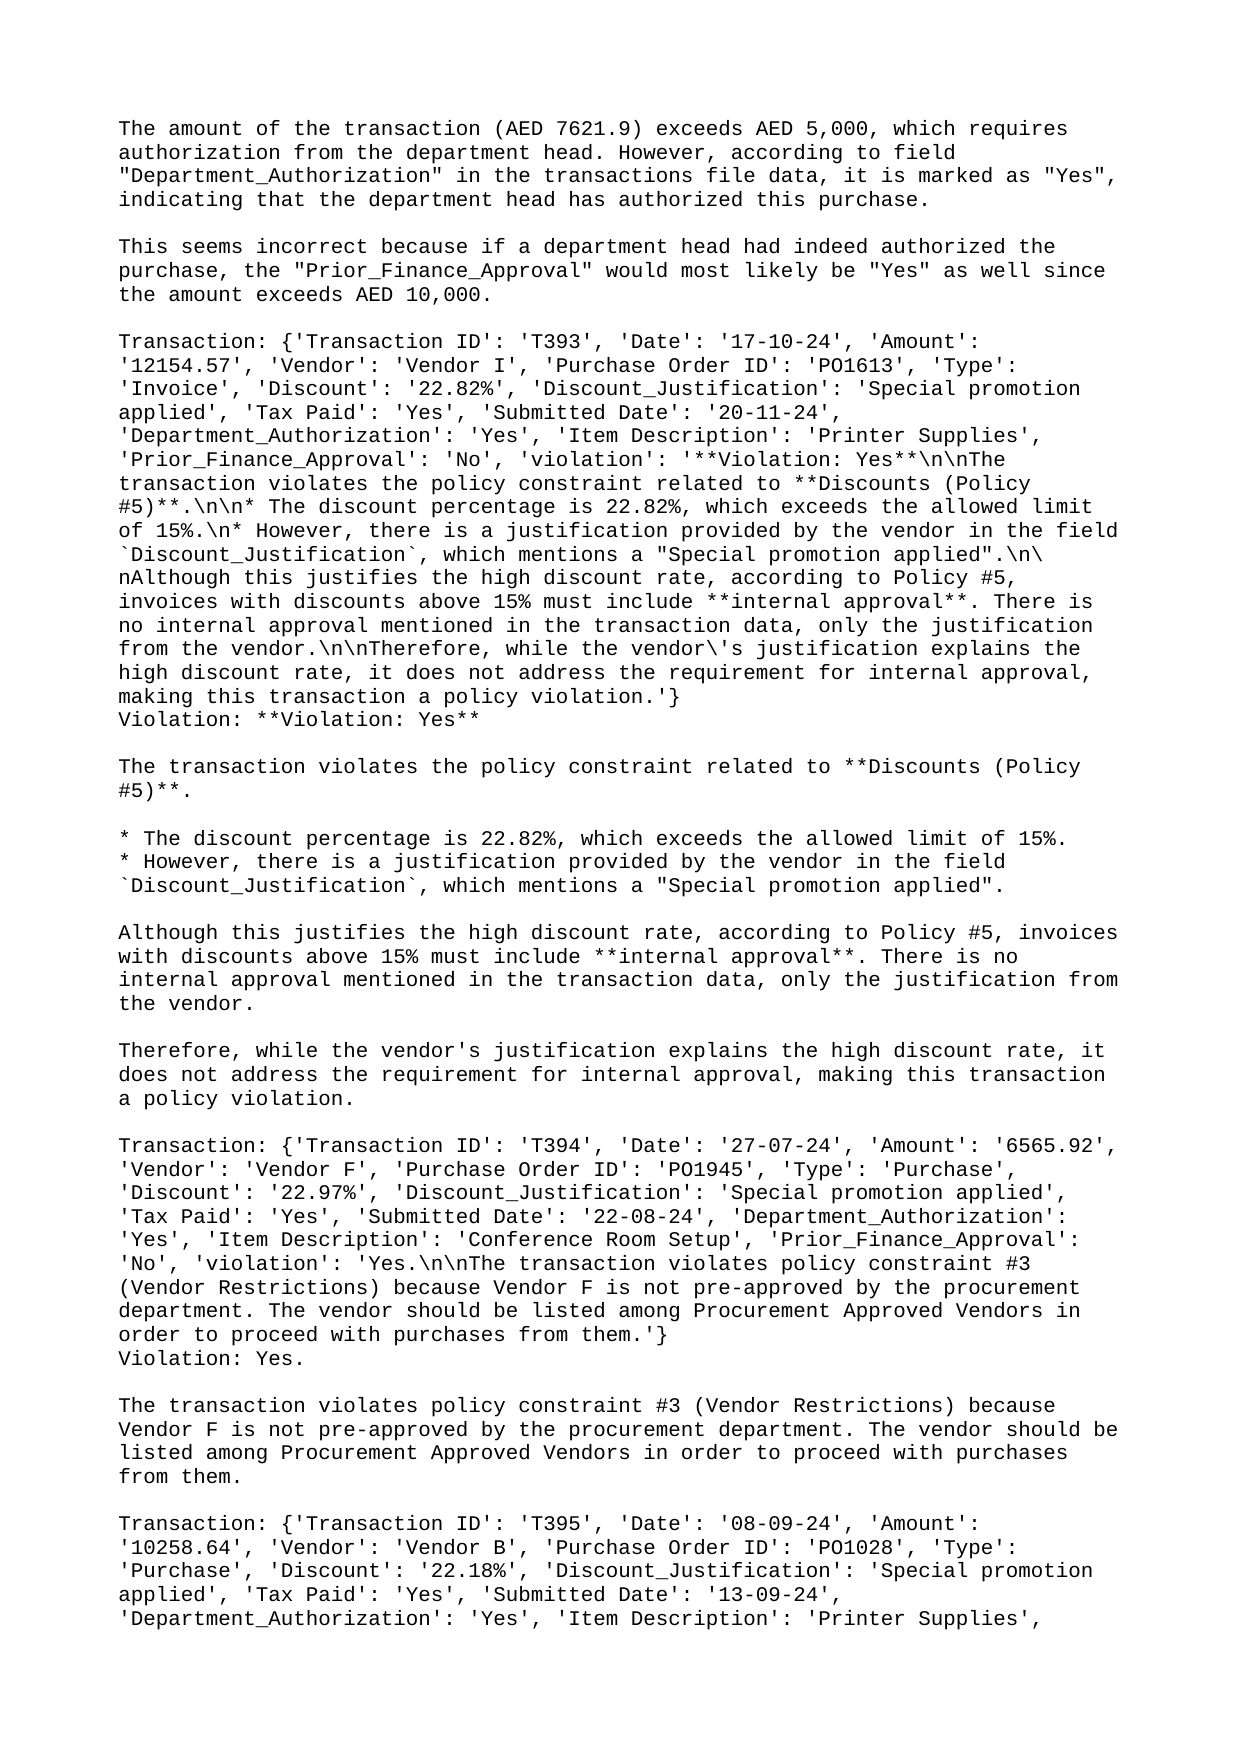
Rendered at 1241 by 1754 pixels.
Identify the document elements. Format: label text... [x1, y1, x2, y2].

text Although this justifies the high discount rate, according to Policy #5, invoices with discounts above 15% must include **internal approval**. There is no internal approval mentioned in the transaction data, only the justification from the vendor. [118, 922, 1122, 1017]
text * The discount percentage is 22.82%, which exceeds the allowed limit of 15%. [118, 827, 1122, 851]
text The transaction violates the policy constraint related to **Discounts (Policy #5)**. [118, 757, 1122, 804]
text Therefore, while the vendor's justification explains the high discount rate, it does not address the requirement for internal approval, making this transaction a policy violation. [118, 1040, 1122, 1111]
text The amount of the transaction (AED 7621.9) exceeds AED 5,000, which requires authorization from the department head. However, according to field "Department_Authorization" in the transactions file data, it is marked as "Yes", indicating that the department head has authorized this purchase. [118, 118, 1122, 213]
text Transaction: {'Transaction ID': 'T394', 'Date': '27-07-24', 'Amount': '6565.92', 'Vendor': 'Vendor F', 'Purchase Order ID': 'PO1945', 'Type': 'Purchase', 'Discount': '22.97%', 'Discount_Justification': 'Special promotion applied', 'Tax Paid': 'Yes', 'Submitted Date': '22-08-24', 'Department_Authorization': 'Yes', 'Item Description': 'Conference Room Setup', 'Prior_Finance_Approval': 'No', 'violation': 'Yes.\n\nThe transaction violates policy constraint #3 (Vendor Restrictions) because Vendor F is not pre-approved by the procurement department. The vendor should be listed among Procurement Approved Vendors in order to proceed with purchases from them.'} [118, 1135, 1122, 1348]
text Transaction: {'Transaction ID': 'T395', 'Date': '08-09-24', 'Amount': '10258.64', 'Vendor': 'Vendor B', 'Purchase Order ID': 'PO1028', 'Type': 'Purchase', 'Discount': '22.18%', 'Discount_Justification': 'Special promotion applied', 'Tax Paid': 'Yes', 'Submitted Date': '13-09-24', 'Department_Authorization': 'Yes', 'Item Description': 'Printer Supplies', [118, 1513, 1122, 1631]
text Violation: Yes. [118, 1348, 1122, 1371]
text The transaction violates policy constraint #3 (Vendor Restrictions) because Vendor F is not pre-approved by the procurement department. The vendor should be listed among Procurement Approved Vendors in order to proceed with purchases from them. [118, 1395, 1122, 1489]
text Violation: **Violation: Yes** [118, 709, 1122, 733]
text * However, there is a justification provided by the vendor in the field `Discount_Justification`, which mentions a "Special promotion applied". [118, 851, 1122, 898]
text This seems incorrect because if a department head had indeed authorized the purchase, the "Prior_Finance_Approval" would most likely be "Yes" as well since the amount exceeds AED 10,000. [118, 236, 1122, 307]
text Transaction: {'Transaction ID': 'T393', 'Date': '17-10-24', 'Amount': '12154.57', 'Vendor': 'Vendor I', 'Purchase Order ID': 'PO1613', 'Type': 'Invoice', 'Discount': '22.82%', 'Discount_Justification': 'Special promotion applied', 'Tax Paid': 'Yes', 'Submitted Date': '20-11-24', 'Department_Authorization': 'Yes', 'Item Description': 'Printer Supplies', 'Prior_Finance_Approval': 'No', 'violation': '**Violation: Yes**\n\nThe transaction violates the policy constraint related to **Discounts (Policy #5)**.\n\n* The discount percentage is 22.82%, which exceeds the allowed limit of 15%.\n* However, there is a justification provided by the vendor in the field `Discount_Justification`, which mentions a "Special promotion applied".\n\nAlthough this justifies the high discount rate, according to Policy #5, invoices with discounts above 15% must include **internal approval**. There is no internal approval mentioned in the transaction data, only the justification from the vendor.\n\nTherefore, while the vendor\'s justification explains the high discount rate, it does not address the requirement for internal approval, making this transaction a policy violation.'} [118, 331, 1122, 709]
